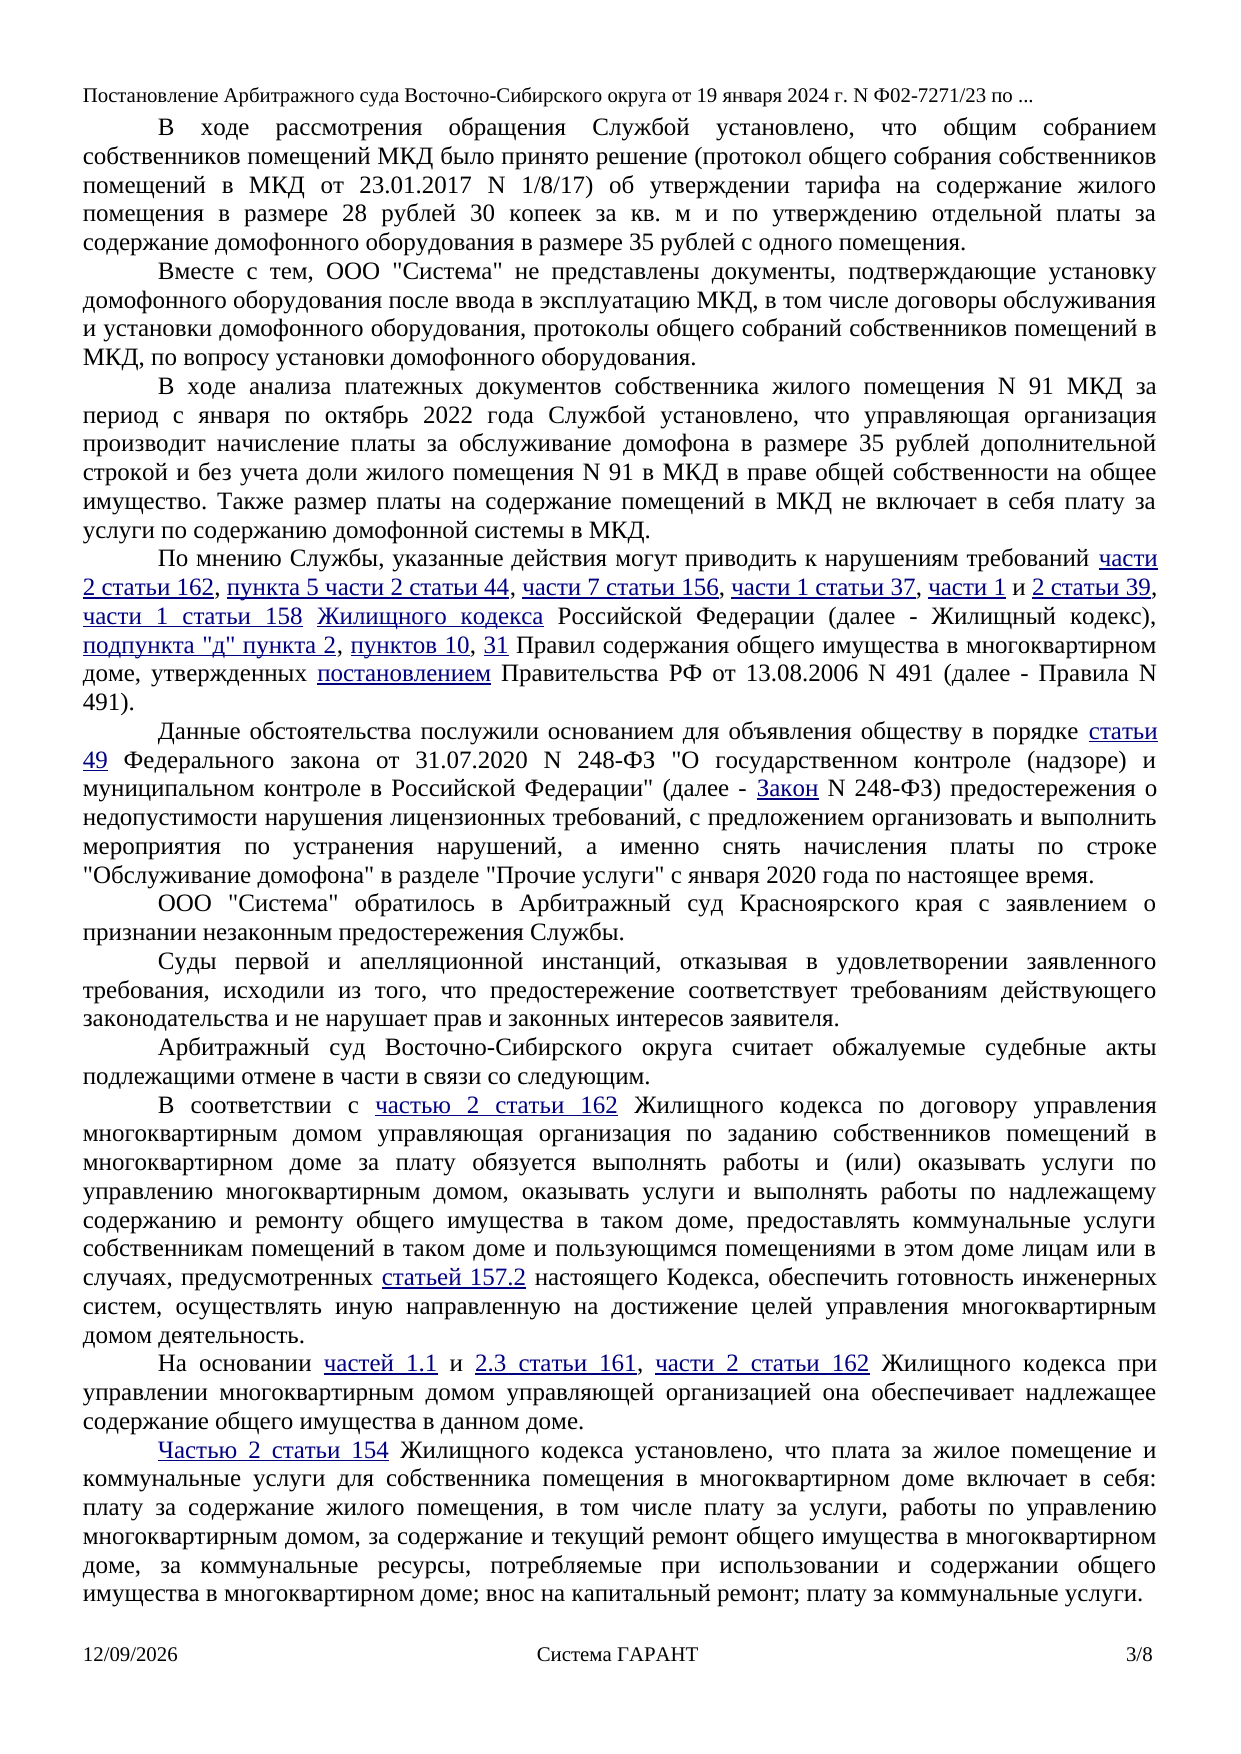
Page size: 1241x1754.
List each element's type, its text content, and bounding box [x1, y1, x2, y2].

text Частью 2 статьи 154 Жилищного кодекса установлено, что плата за жилое помещение и коммунальные услуги для собственника помещения в многоквартирном доме включает в себя: плату за содержание жилого помещения, в том числе плату за услуги, работы по управлению многоквартирным домом, за содержание и текущий ремонт общего имущества в многоквартирном доме, за коммунальные ресурсы, потребляемые при использовании и содержании общего имущества в многоквартирном доме; внос на капитальный ремонт; плату за коммунальные услуги. [83, 1435, 1157, 1607]
text В ходе рассмотрения обращения Службой установлено, что общим собранием собственников помещений МКД было принято решение (протокол общего собрания собственников помещений в МКД от 23.01.2017 N 1/8/17) об утверждении тарифа на содержание жилого помещения в размере 28 рублей 30 копеек за кв. м и по утверждению отдельной платы за содержание домофонного оборудования в размере 35 рублей с одного помещения. [83, 112, 1157, 256]
text На основании частей 1.1 и 2.3 статьи 161, части 2 статьи 162 Жилищного кодекса при управлении многоквартирным домом управляющей организацией она обеспечивает надлежащее содержание общего имущества в данном доме. [83, 1348, 1157, 1435]
text Вместе с тем, ООО "Система" не представлены документы, подтверждающие установку домофонного оборудования после ввода в эксплуатацию МКД, в том числе договоры обслуживания и установки домофонного оборудования, протоколы общего собраний собственников помещений в МКД, по вопросу установки домофонного оборудования. [83, 256, 1157, 371]
text ООО "Система" обратилось в Арбитражный суд Красноярского края с заявлением о признании незаконным предостережения Службы. [83, 888, 1157, 946]
text Арбитражный суд Восточно-Сибирского округа считает обжалуемые судебные акты подлежащими отмене в части в связи со следующим. [83, 1032, 1157, 1090]
text В соответствии с частью 2 статьи 162 Жилищного кодекса по договору управления многоквартирным домом управляющая организация по заданию собственников помещений в многоквартирном доме за плату обязуется выполнять работы и (или) оказывать услуги по управлению многоквартирным домом, оказывать услуги и выполнять работы по надлежащему содержанию и ремонту общего имущества в таком доме, предоставлять коммунальные услуги собственникам помещений в таком доме и пользующимся помещениями в этом доме лицам или в случаях, предусмотренных статьей 157.2 настоящего Кодекса, обеспечить готовность инженерных систем, осуществлять иную направленную на достижение целей управления многоквартирным домом деятельность. [83, 1090, 1157, 1348]
text Данные обстоятельства послужили основанием для объявления обществу в порядке статьи 49 Федерального закона от 31.07.2020 N 248-ФЗ "О государственном контроле (надзоре) и муниципальном контроле в Российской Федерации" (далее - Закон N 248-ФЗ) предостережения о недопустимости нарушения лицензионных требований, с предложением организовать и выполнить мероприятия по устранения нарушений, а именно снять начисления платы по строке "Обслуживание домофона" в разделе "Прочие услуги" с января 2020 года по настоящее время. [83, 716, 1157, 888]
text По мнению Службы, указанные действия могут приводить к нарушениям требований части 2 статьи 162, пункта 5 части 2 статьи 44, части 7 статьи 156, части 1 статьи 37, части 1 и 2 статьи 39, части 1 статьи 158 Жилищного кодекса Российской Федерации (далее - Жилищный кодекс), подпункта "д" пункта 2, пунктов 10, 31 Правил содержания общего имущества в многоквартирном доме, утвержденных постановлением Правительства РФ от 13.08.2006 N 491 (далее - Правила N 491). [83, 543, 1157, 716]
text Суды первой и апелляционной инстанций, отказывая в удовлетворении заявленного требования, исходили из того, что предостережение соответствует требованиям действующего законодательства и не нарушает прав и законных интересов заявителя. [83, 946, 1157, 1032]
text В ходе анализа платежных документов собственника жилого помещения N 91 МКД за период с января по октябрь 2022 года Службой установлено, что управляющая организация производит начисление платы за обслуживание домофона в размере 35 рублей дополнительной строкой и без учета доли жилого помещения N 91 в МКД в праве общей собственности на общее имущество. Также размер платы на содержание помещений в МКД не включает в себя плату за услуги по содержанию домофонной системы в МКД. [83, 371, 1157, 543]
